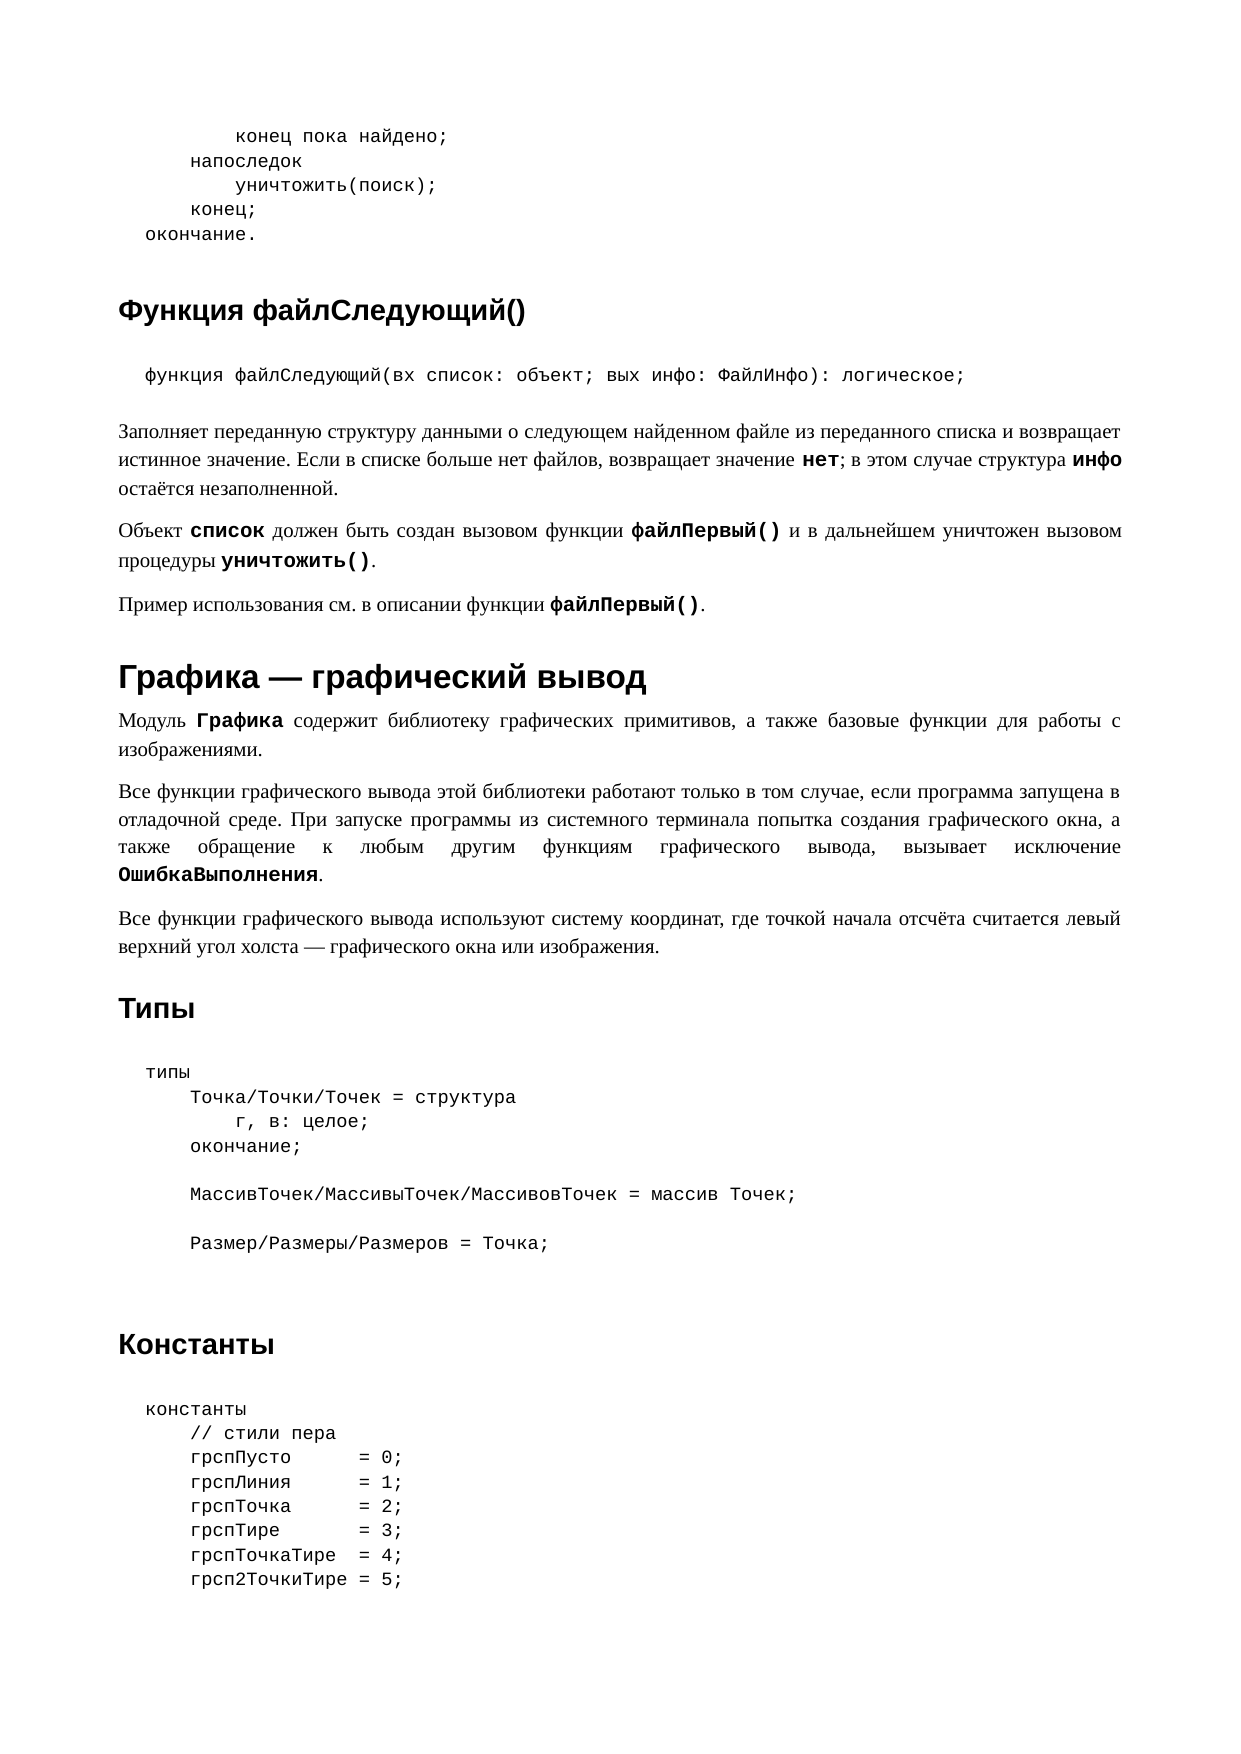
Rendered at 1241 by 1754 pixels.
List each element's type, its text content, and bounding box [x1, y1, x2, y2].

text Объект список должен быть создан вызовом функции файлПервый() и в дальнейшем уничтожен вызовом процедуры уничтожить(). [118, 518, 1122, 573]
text константы // стили пера грспПусто = 0; грспЛиния = 1; грспТочка = 2; грспТире = 3; грспТочкаТире = 4; грсп2ТочкиТире = 5; [136, 1390, 1104, 1600]
text Пример использования см. в описании функции файлПервый(). [118, 592, 1122, 618]
text функция файлСледующий(вх список: объект; вых инфо: ФайлИнфо): логическое; [136, 357, 1104, 396]
subtitle Типы [118, 991, 1122, 1024]
subtitle Графика — графический вывод [118, 657, 1122, 695]
subtitle Константы [118, 1327, 1122, 1360]
text Заполняет переданную структуру данными о следующем найденном файле из переданного списка и возвращает истинное значение. Если в списке больше нет файлов, возвращает значение нет; в этом случае структура инфо остаётся незаполненной. [118, 419, 1122, 500]
text Все функции графического вывода используют систему координат, где точкой начала отсчёта считается левый верхний угол холста — графического окна или изображения. [118, 906, 1122, 958]
subtitle Функция файлСледующий() [118, 293, 1122, 326]
text Модуль Графика содержит библиотеку графических примитивов, а также базовые функции для работы с изображениями. [118, 708, 1122, 761]
text конец пока найдено; напоследок уничтожить(поиск); конец; окончание. [136, 118, 1104, 254]
text типы Точка/Точки/Точек = структура г, в: целое; окончание; МассивТочек/МассивыТочек/МассивовТочек = массив Точек; Размер/Размеры/Размеров = Точка; [136, 1054, 1104, 1288]
text Все функции графического вывода этой библиотеки работают только в том случае, если программа запущена в отладочной среде. При запуске программы из системного терминала попытка создания графического окна, а также обращение к любым другим функциям графического вывода, вызывает исключение ОшибкаВыполнения. [118, 779, 1122, 888]
